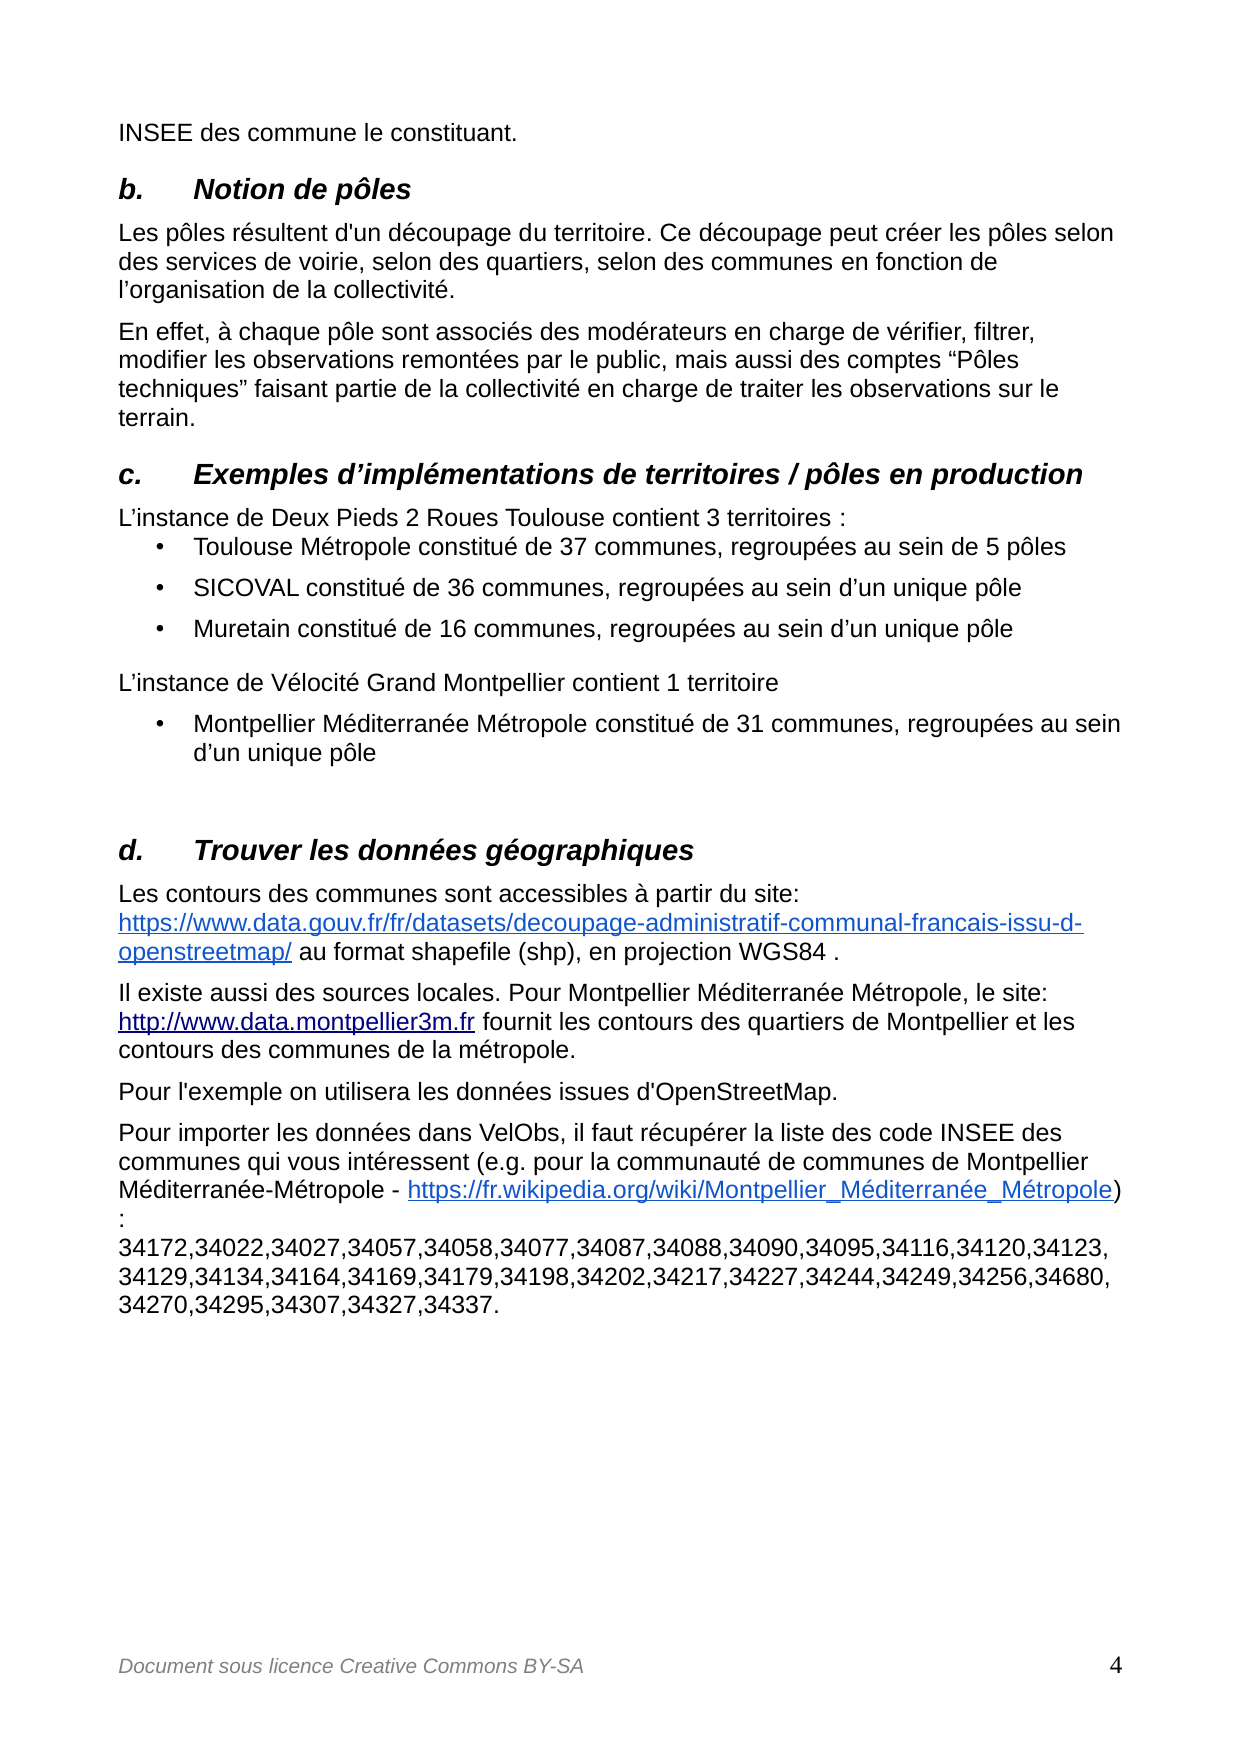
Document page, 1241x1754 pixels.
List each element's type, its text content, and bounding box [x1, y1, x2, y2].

text INSEE des commune le constituant. [118, 118, 1122, 147]
subtitle Trouver les données géographiques [118, 833, 1122, 866]
subtitle Exemples d’implémentations de territoires / pôles en production [118, 457, 1122, 490]
text L’instance de Vélocité Grand Montpellier contient 1 territoire [118, 668, 1122, 697]
text Pour l'exemple on utilisera les données issues d'OpenStreetMap. [118, 1076, 1122, 1105]
list Muretain constitué de 16 communes, regroupées au sein d’un unique pôle [156, 614, 1122, 643]
text En effet, à chaque pôle sont associés des modérateurs en charge de vérifier, filtrer, modifier les observations remontées par le public, mais aussi des comptes “Pôles techniques” faisant partie de la collectivité en charge de traiter les observations sur le terrain. [118, 317, 1122, 432]
list Toulouse Métropole constitué de 37 communes, regroupées au sein de 5 pôles [156, 531, 1122, 560]
text Les contours des communes sont accessibles à partir du site: https://www.data.gouv.fr/fr/datasets/decoupage-administratif-communal-francais-issu-d-openstreetmap/ au format shapefile (shp), en projection WGS84 . [118, 879, 1122, 965]
subtitle Notion de pôles [118, 172, 1122, 205]
text Pour importer les données dans VelObs, il faut récupérer la liste des code INSEE des communes qui vous intéressent (e.g. pour la communauté de communes de Montpellier Méditerranée-Métropole - https://fr.wikipedia.org/wiki/Montpellier_Méditerranée_Métropole) : 34172,34022,34027,34057,34058,34077,34087,34088,34090,34095,34116,34120,34123,34129,34134,34164,34169,34179,34198,34202,34217,34227,34244,34249,34256,34680,34270,34295,34307,34327,34337. [118, 1118, 1122, 1319]
text L’instance de Deux Pieds 2 Roues Toulouse contient 3 territoires : [118, 503, 1122, 531]
list Montpellier Méditerranée Métropole constitué de 31 communes, regroupées au sein d’un unique pôle [156, 709, 1122, 767]
text Les pôles résultent d'un découpage du territoire. Ce découpage peut créer les pôles selon des services de voirie, selon des quartiers, selon des communes en fonction de l’organisation de la collectivité. [118, 218, 1122, 304]
text Il existe aussi des sources locales. Pour Montpellier Méditerranée Métropole, le site: http://www.data.montpellier3m.fr fournit les contours des quartiers de Montpellier et les contours des communes de la métropole. [118, 978, 1122, 1064]
list SICOVAL constitué de 36 communes, regroupées au sein d’un unique pôle [156, 573, 1122, 602]
